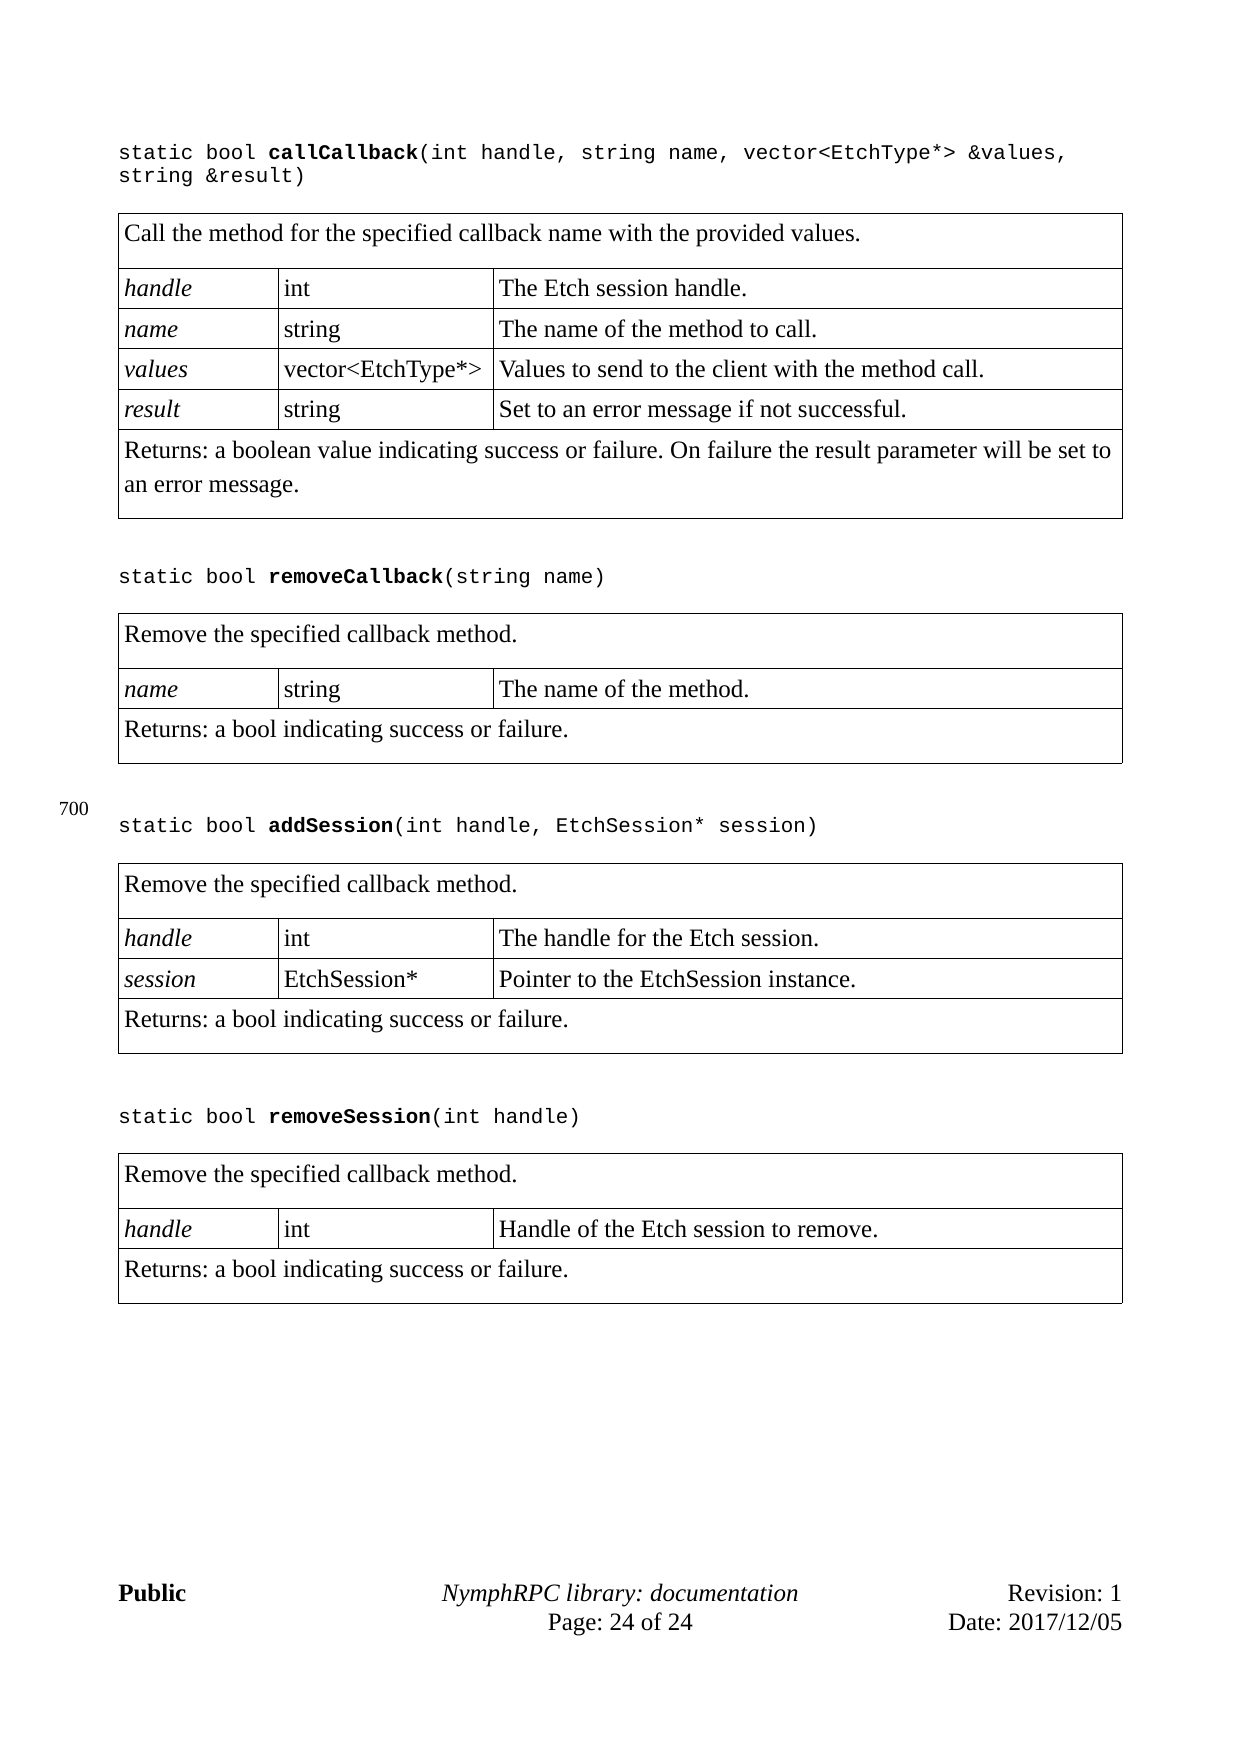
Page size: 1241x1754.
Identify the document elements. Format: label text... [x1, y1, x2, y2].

table_header Remove the specified callback method. [119, 864, 1122, 918]
table_cell session [119, 959, 278, 998]
table_cell The Etch session handle. [494, 269, 1122, 308]
table_cell handle [119, 919, 278, 958]
table_cell Values to send to the client with the method call. [494, 349, 1122, 388]
table_cell EtchSession* [279, 959, 493, 998]
text static bool callCallback(int handle, string name, vector<EtchType*> &values, string &result) [118, 142, 1122, 189]
table_cell Pointer to the EtchSession instance. [494, 959, 1122, 998]
text static bool addSession(int handle, EtchSession* session) [118, 816, 1122, 839]
table_cell result [119, 390, 278, 429]
table_cell int [279, 1209, 493, 1248]
table_cell Set to an error message if not successful. [494, 390, 1122, 429]
table_cell string [279, 669, 493, 708]
table_cell values [119, 349, 278, 388]
table_cell Returns: a bool indicating success or failure. [119, 709, 1122, 763]
table_cell Returns: a bool indicating success or failure. [119, 1249, 1122, 1303]
table_cell The name of the method. [494, 669, 1122, 708]
table_cell handle [119, 1209, 278, 1248]
table_cell name [119, 309, 278, 348]
table_cell Returns: a bool indicating success or failure. [119, 999, 1122, 1053]
table_cell int [279, 919, 493, 958]
table_header Remove the specified callback method. [119, 614, 1122, 668]
table_header Call the method for the specified callback name with the provided values. [119, 214, 1122, 268]
table_header Remove the specified callback method. [119, 1154, 1122, 1208]
text static bool removeCallback(string name) [118, 566, 1122, 589]
table_cell string [279, 390, 493, 429]
table_cell name [119, 669, 278, 708]
table_cell vector<EtchType*> [279, 349, 493, 388]
table_cell The handle for the Etch session. [494, 919, 1122, 958]
table_cell Handle of the Etch session to remove. [494, 1209, 1122, 1248]
table_cell handle [119, 269, 278, 308]
table_cell Returns: a boolean value indicating success or failure. On failure the result parameter will be set to an error message. [119, 430, 1122, 518]
table_cell int [279, 269, 493, 308]
table_cell string [279, 309, 493, 348]
text static bool removeSession(int handle) [118, 1106, 1122, 1129]
table_cell The name of the method to call. [494, 309, 1122, 348]
